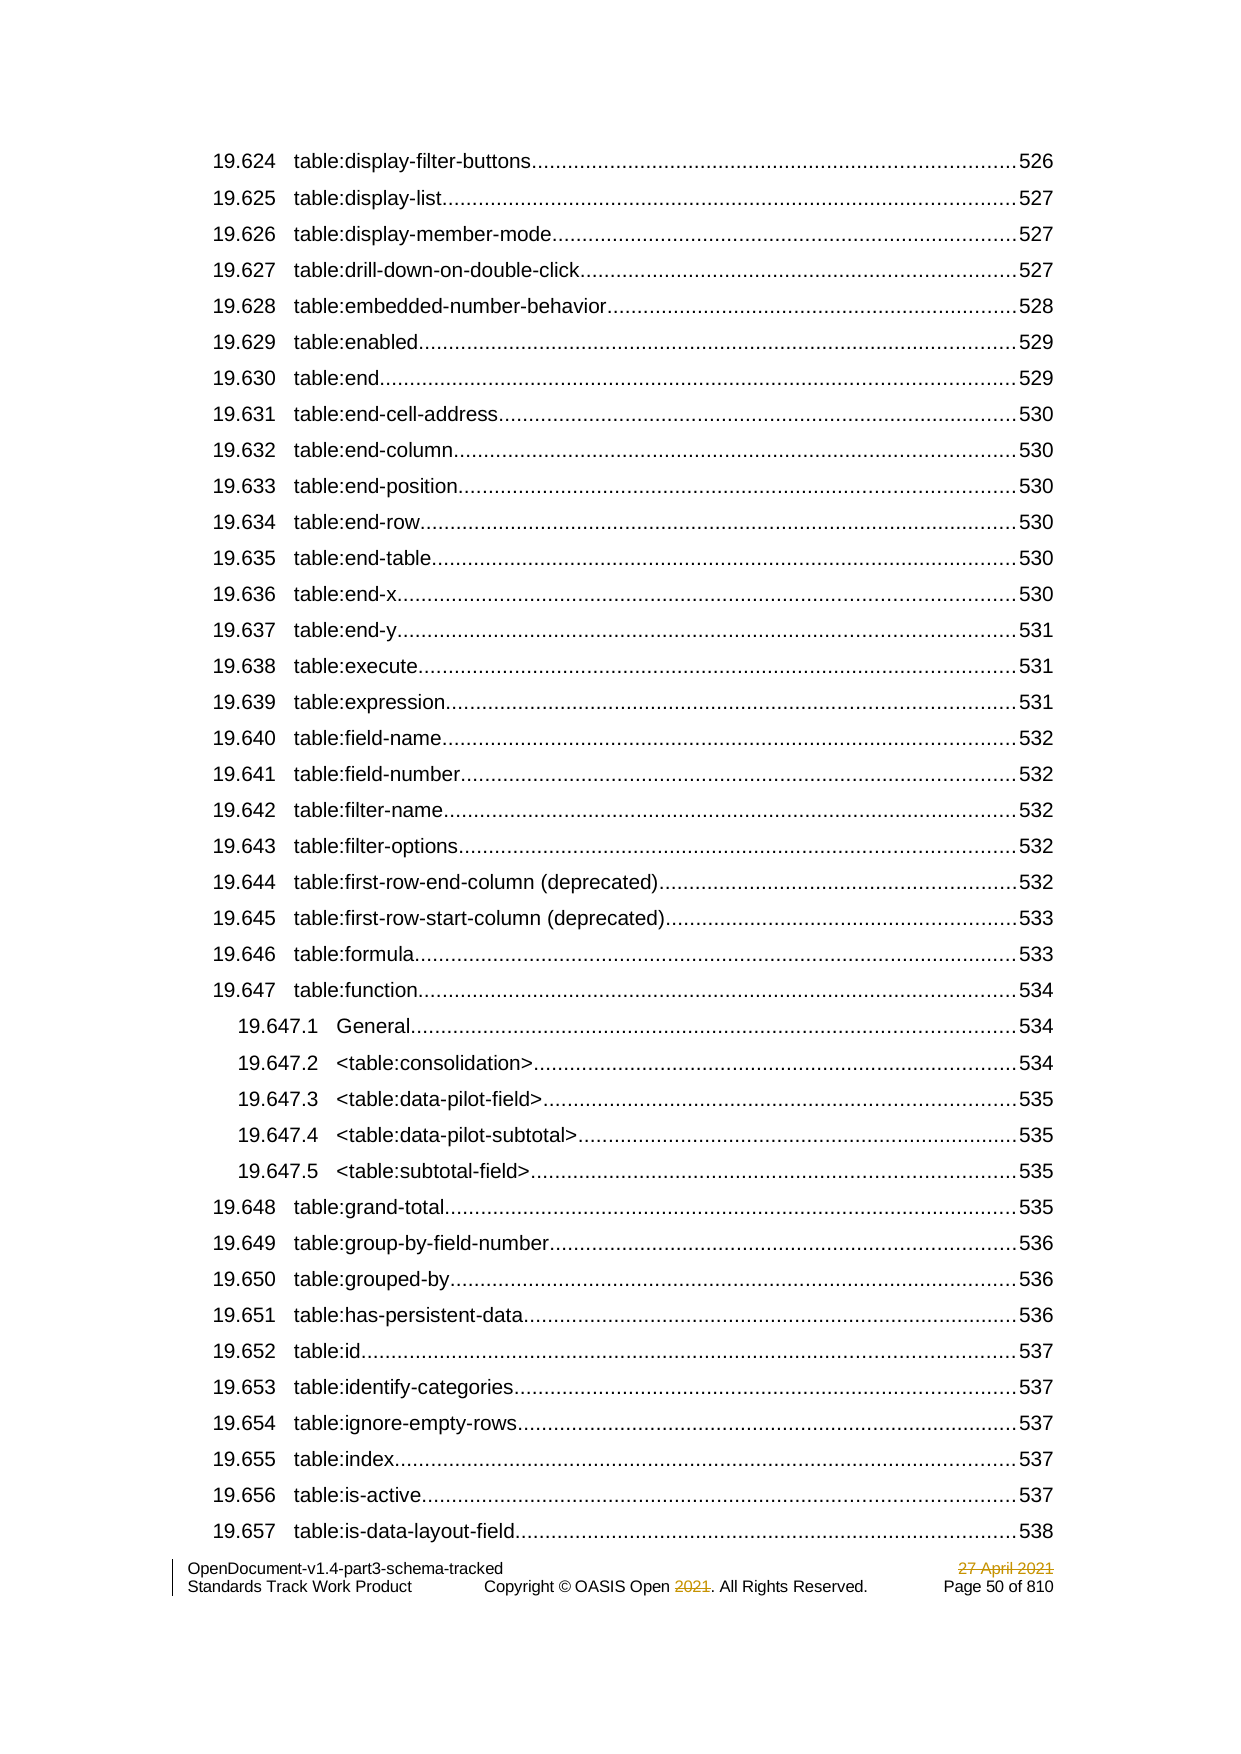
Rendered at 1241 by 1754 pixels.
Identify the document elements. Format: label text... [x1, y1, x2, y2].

text 19.649 table:group-by-field-number 536 [212, 1231, 1053, 1255]
text 19.636 table:end-x 530 [212, 582, 1053, 606]
text 19.631 table:end-cell-address 530 [212, 402, 1053, 426]
text 19.635 table:end-table 530 [212, 546, 1053, 570]
text 19.647.5 <table:subtotal-field> 535 [237, 1159, 1053, 1183]
text 19.654 table:ignore-empty-rows 537 [212, 1411, 1053, 1435]
text 19.652 table:id 537 [212, 1339, 1053, 1363]
text 19.628 table:embedded-number-behavior 528 [212, 294, 1053, 318]
text 19.625 table:display-list 527 [212, 186, 1053, 209]
text 19.637 table:end-y 531 [212, 618, 1053, 642]
text 19.650 table:grouped-by 536 [212, 1267, 1053, 1291]
text 19.644 table:first-row-end-column (deprecated) 532 [212, 871, 1053, 894]
text 19.627 table:drill-down-on-double-click 527 [212, 258, 1053, 282]
text 19.640 table:field-name 532 [212, 727, 1053, 750]
text 19.647 table:function 534 [212, 979, 1053, 1002]
text 19.633 table:end-position 530 [212, 474, 1053, 498]
text 19.657 table:is-data-layout-field 538 [212, 1519, 1053, 1543]
text 19.647.2 <table:consolidation> 534 [237, 1051, 1053, 1074]
text 19.656 table:is-active 537 [212, 1483, 1053, 1507]
text 19.647.4 <table:data-pilot-subtotal> 535 [237, 1123, 1053, 1147]
text 19.642 table:filter-name 532 [212, 799, 1053, 822]
text 19.629 table:enabled 529 [212, 330, 1053, 354]
text 19.639 table:expression 531 [212, 691, 1053, 714]
text 19.653 table:identify-categories 537 [212, 1375, 1053, 1399]
text 19.647.1 General 534 [237, 1015, 1053, 1038]
text 19.638 table:execute 531 [212, 654, 1053, 678]
text 19.645 table:first-row-start-column (deprecated) 533 [212, 907, 1053, 930]
text 19.626 table:display-member-mode 527 [212, 222, 1053, 246]
text 19.651 table:has-persistent-data 536 [212, 1303, 1053, 1327]
text 19.646 table:formula 533 [212, 943, 1053, 966]
text 19.624 table:display-filter-buttons 526 [212, 150, 1053, 173]
text 19.634 table:end-row 530 [212, 510, 1053, 534]
text 19.648 table:grand-total 535 [212, 1195, 1053, 1219]
text 19.632 table:end-column 530 [212, 438, 1053, 462]
text 19.655 table:index 537 [212, 1447, 1053, 1471]
text 19.641 table:field-number 532 [212, 763, 1053, 786]
text 19.643 table:filter-options 532 [212, 835, 1053, 858]
text 19.630 table:end 529 [212, 366, 1053, 390]
text 19.647.3 <table:data-pilot-field> 535 [237, 1087, 1053, 1111]
